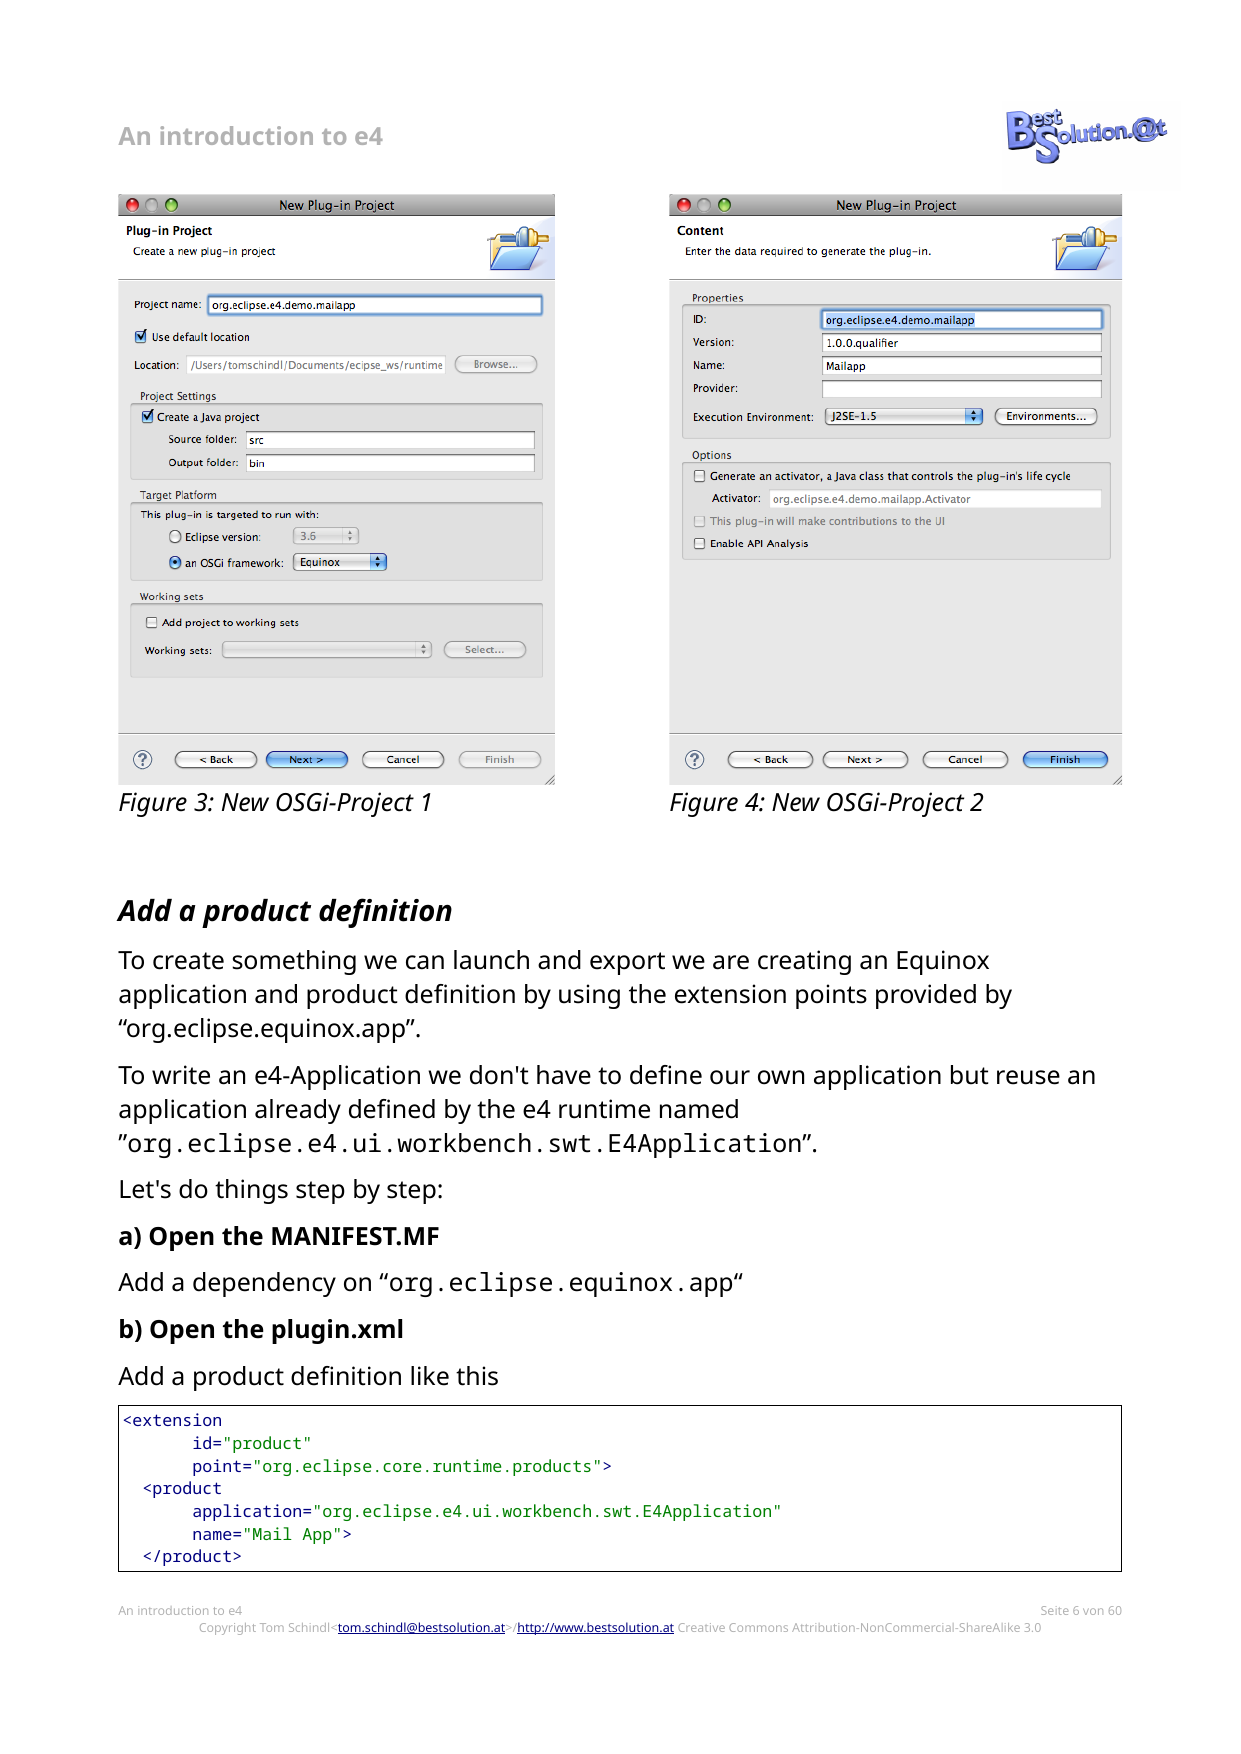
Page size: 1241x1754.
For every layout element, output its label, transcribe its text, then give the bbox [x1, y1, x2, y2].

picture [669, 194, 1123, 785]
picture [1002, 101, 1181, 191]
picture [118, 194, 555, 785]
text Figure 4: New OSGi-Project 2 [669, 785, 1122, 819]
text b) Open the plugin.xml [118, 1312, 1122, 1346]
text Add a product definition like this [118, 1358, 1122, 1392]
text To create something we can launch and export we are creating an Equinox application and product definition by using the extension points provided by “org.eclipse.equinox.app”. [118, 943, 1122, 1045]
subtitle Add a product definition [118, 890, 1122, 930]
text a) Open the MANIFEST.MF [118, 1218, 1122, 1253]
text Let's do things step by step: [118, 1172, 1122, 1206]
text To write an e4-Application we don't have to define our own application but reuse an application already defined by the e4 runtime named ”org.eclipse.e4.ui.workbench.swt.E4Application”. [118, 1057, 1122, 1159]
text <extension id="product" point="org.eclipse.core.runtime.products"> <product application="org.eclipse.e4.ui.workbench.swt.E4Application" name="Mail App"> </product> [119, 1406, 1121, 1571]
text Add a dependency on “org.eclipse.equinox.app“ [118, 1265, 1122, 1299]
text Figure 3: New OSGi-Project 1 [118, 785, 554, 819]
